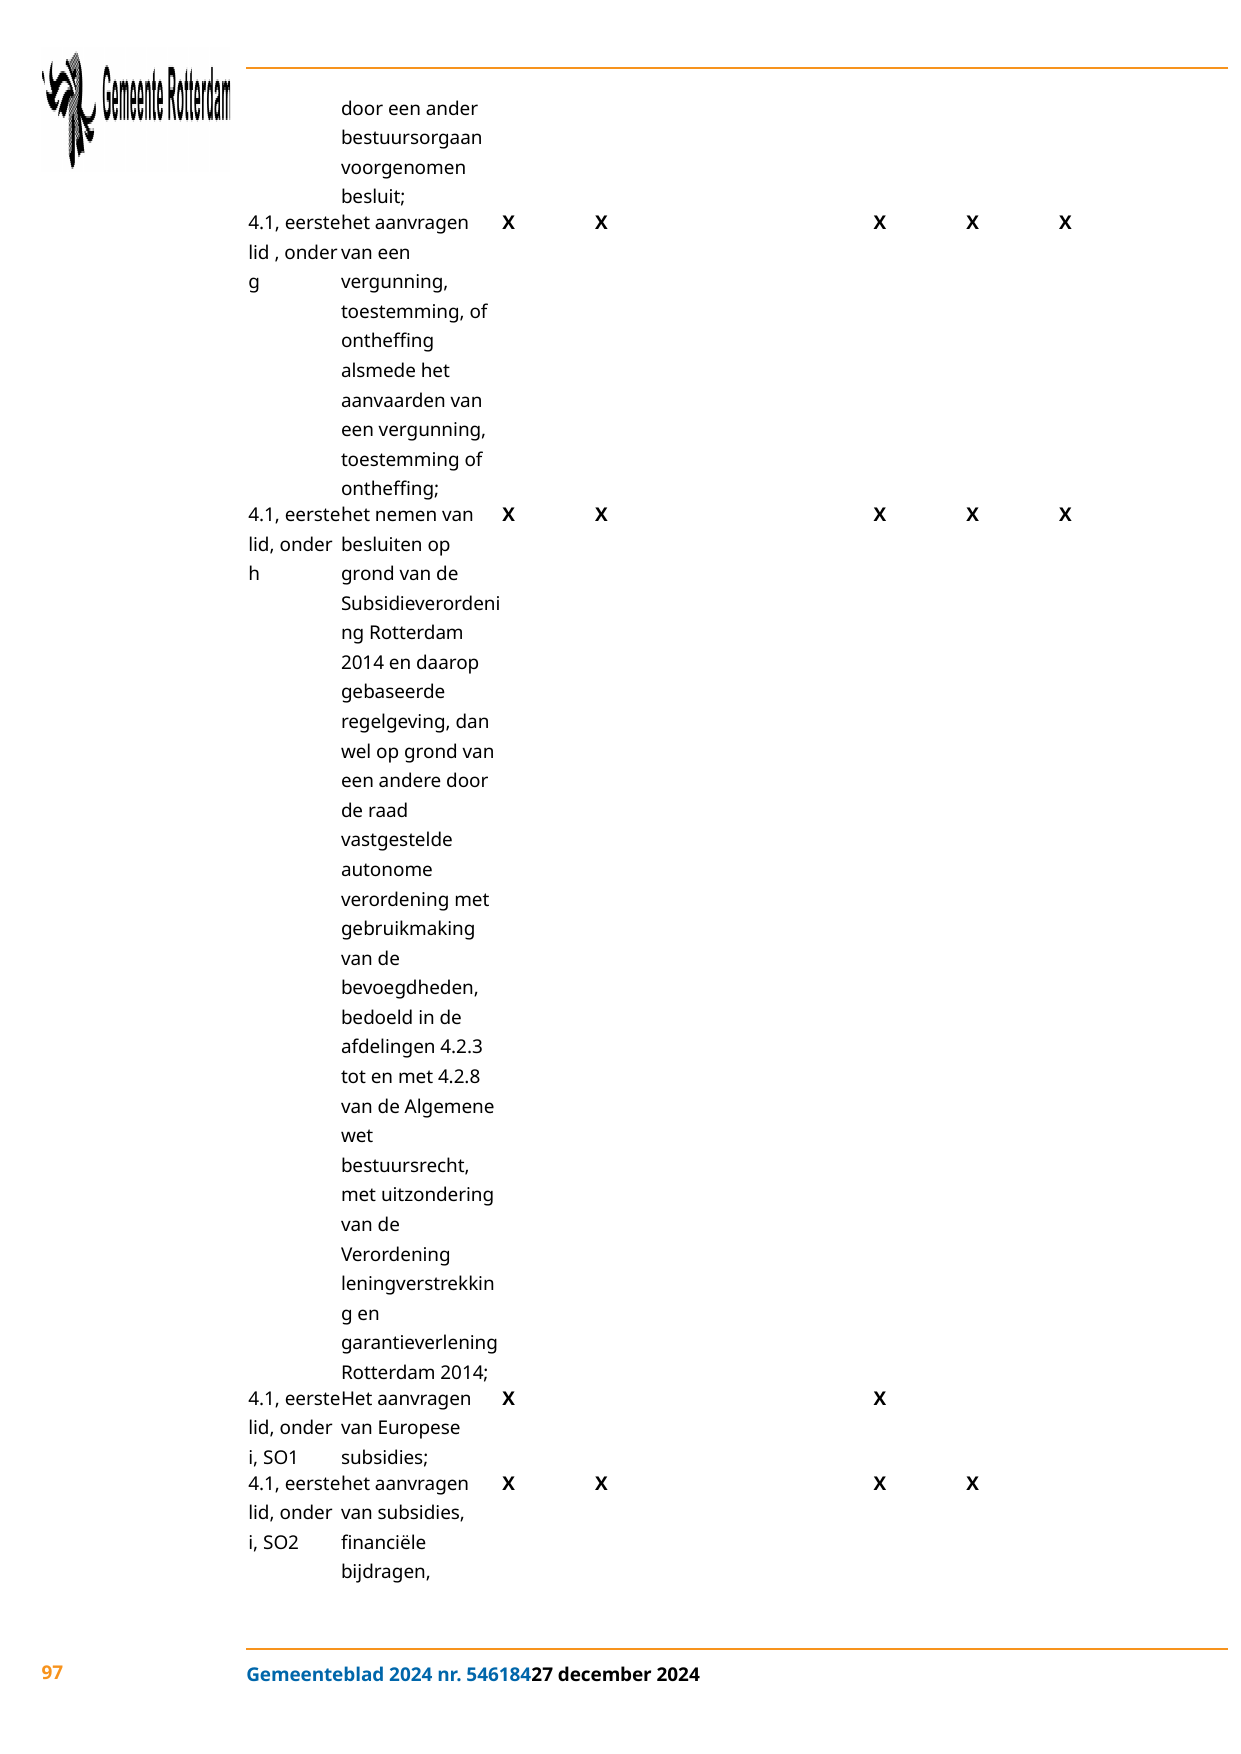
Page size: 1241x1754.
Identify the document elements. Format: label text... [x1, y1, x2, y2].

table_cell 4.1, eerste lid, onder i, SO2 [248, 1470, 341, 1584]
table_cell X [966, 209, 1059, 501]
table_cell [595, 1385, 688, 1470]
table_cell X [873, 501, 966, 1385]
table_cell door een ander bestuursorgaan voorgenomen besluit; [341, 95, 502, 209]
table_cell het nemen van besluiten op grond van de Subsidieverordening Rotterdam 2014 en daarop gebaseerde regelgeving, dan wel op grond van een andere door de raad vastgestelde autonome verordening met gebruikmaking van de bevoegdheden, bedoeld in de afdelingen 4.2.3 tot en met 4.2.8 van de Algemene wet bestuursrecht, met uitzondering van de Verordening leningverstrekking en garantieverlening Rotterdam 2014; [341, 501, 502, 1385]
table_cell X [873, 1385, 966, 1470]
table_cell [688, 1385, 780, 1470]
table_cell [595, 95, 688, 209]
table_cell [1059, 1470, 1152, 1584]
table_cell [780, 1385, 873, 1470]
table_cell [502, 95, 595, 209]
table_cell X [1059, 501, 1152, 1385]
table_cell [966, 95, 1059, 209]
table_cell [1059, 1385, 1152, 1470]
table_cell 4.1, eerste lid, onder i, SO1 [248, 1385, 341, 1470]
table_cell X [966, 1470, 1059, 1584]
table_cell [873, 95, 966, 209]
table_cell 4.1, eerste lid, onder h [248, 501, 341, 1385]
table_cell X [502, 501, 595, 1385]
table_cell [780, 501, 873, 1385]
table_cell X [873, 1470, 966, 1584]
table_cell Het aanvragen van Europese subsidies; [341, 1385, 502, 1470]
table_cell [780, 1470, 873, 1584]
table_cell X [966, 501, 1059, 1385]
table_cell X [873, 209, 966, 501]
table_cell [688, 1470, 780, 1584]
table_cell [688, 95, 780, 209]
table_cell X [595, 209, 688, 501]
table_cell X [502, 1470, 595, 1584]
table_cell [780, 95, 873, 209]
table_cell het aanvragen van een vergunning, toestemming, of ontheffing alsmede het aanvaarden van een vergunning, toestemming of ontheffing; [341, 209, 502, 501]
table_cell 4.1, eerste lid , onder g [248, 209, 341, 501]
table_cell [966, 1385, 1059, 1470]
table_cell [248, 95, 341, 209]
table_cell het aanvragen van subsidies, financiële bijdragen, [341, 1470, 502, 1584]
table_cell [688, 209, 780, 501]
table_cell X [595, 1470, 688, 1584]
table_cell [780, 209, 873, 501]
table_cell X [1059, 209, 1152, 501]
table_cell X [502, 209, 595, 501]
table_cell X [595, 501, 688, 1385]
table_cell X [502, 1385, 595, 1470]
picture [41, 47, 231, 172]
table_cell [1059, 95, 1152, 209]
table_cell [688, 501, 780, 1385]
